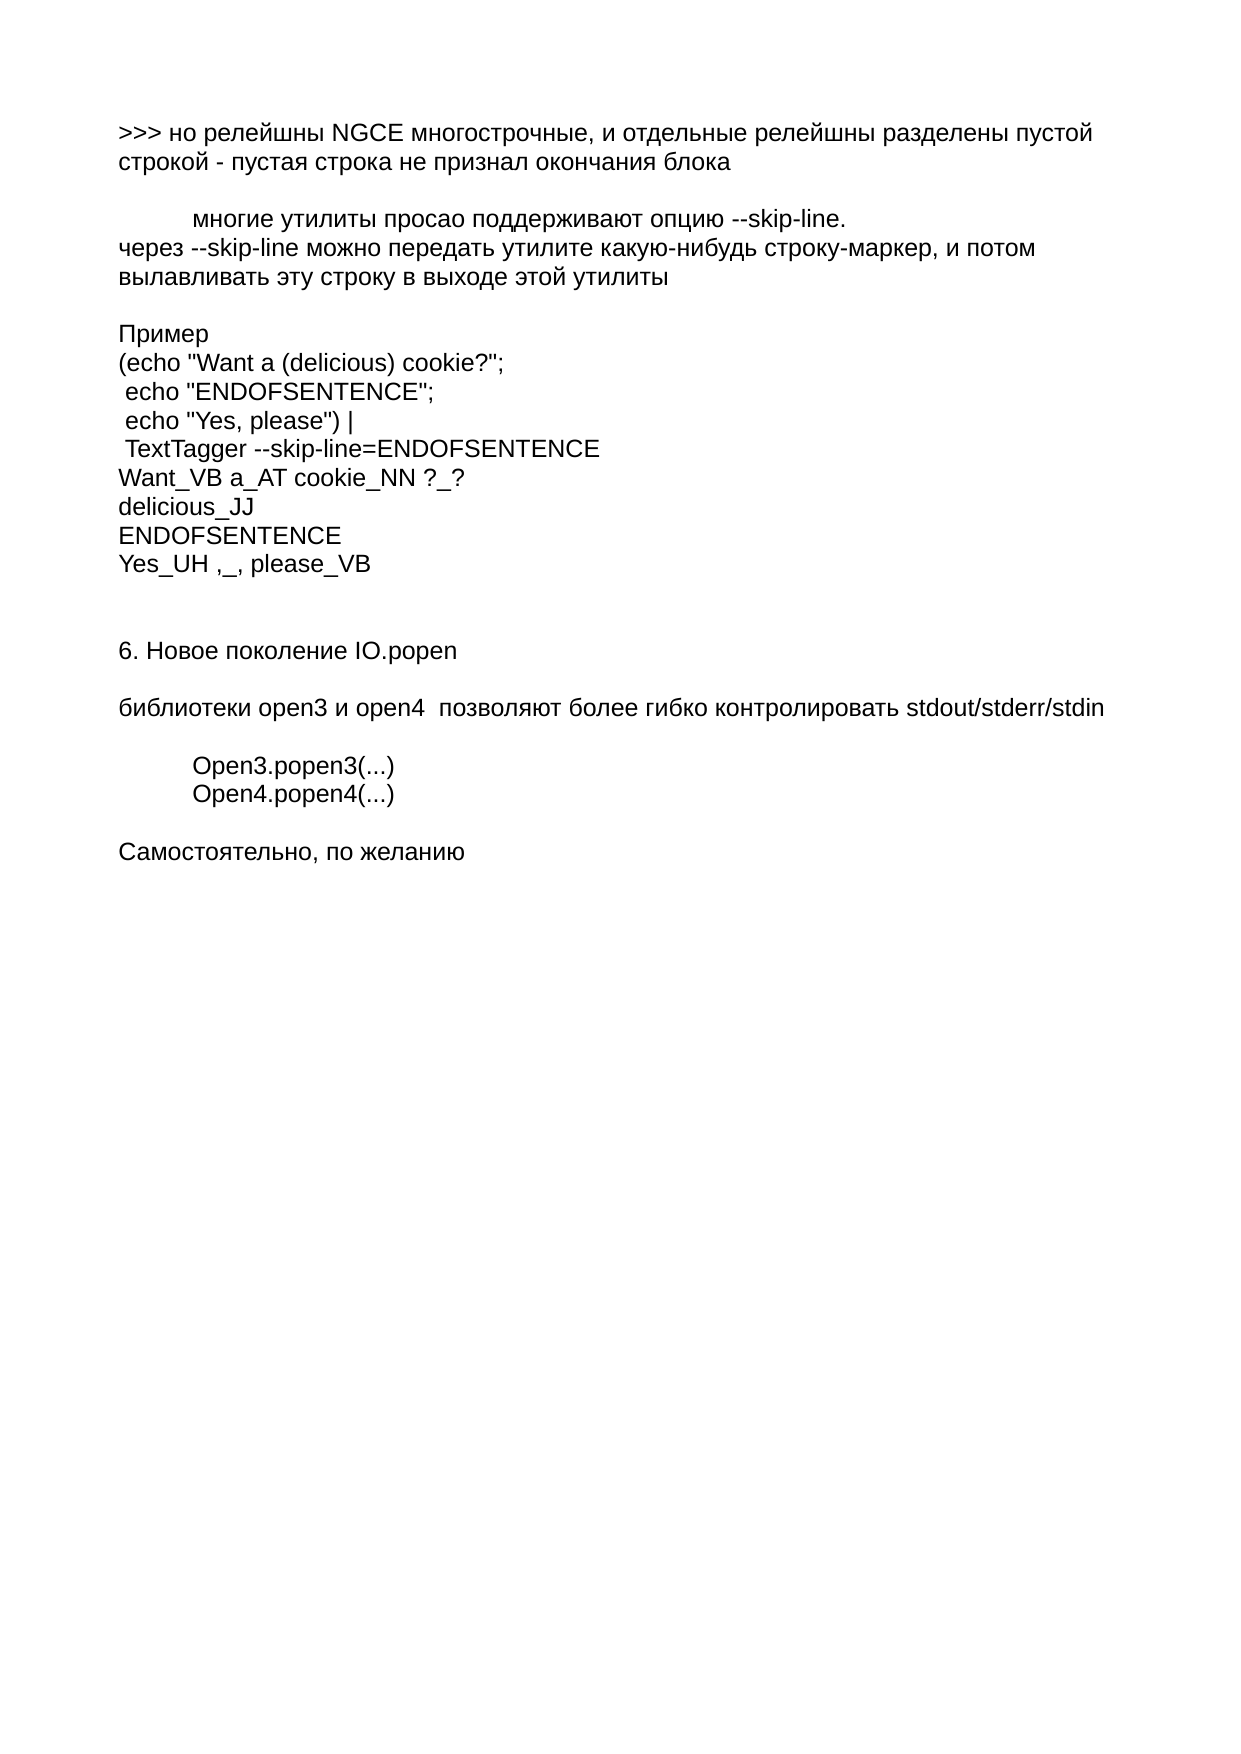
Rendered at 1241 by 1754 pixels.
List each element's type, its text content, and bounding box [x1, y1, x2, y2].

text Пример [118, 319, 1122, 348]
text TextTagger --skip-line=ENDOFSENTENCE [118, 434, 1122, 463]
text ENDOFSENTENCE [118, 521, 1122, 549]
text Want_VB a_AT cookie_NN ?_? [118, 463, 1122, 492]
text 6. Новое поколение IO.popen [118, 636, 1122, 664]
text Самостоятельно, по желанию [118, 837, 1122, 866]
text (echo "Want a (delicious) cookie?"; [118, 348, 1122, 377]
text echo "ENDOFSENTENCE"; [118, 377, 1122, 406]
text Yes_UH ,_, please_VB [118, 549, 1122, 578]
text Open3.popen3(...) [118, 751, 1122, 779]
text библиотеки open3 и open4 позволяют более гибко контролировать stdout/stderr/stdin [118, 693, 1122, 722]
text многие утилиты просао поддерживают опцию --skip-line. [118, 204, 1122, 233]
text Open4.popen4(...) [118, 779, 1122, 808]
text echo "Yes, please") | [118, 406, 1122, 434]
text >>> но релейшны NGCE многострочные, и отдельные релейшны разделены пустой строкой - пустая строка не признал окончания блока [118, 118, 1122, 176]
text delicious_JJ [118, 492, 1122, 521]
text через --skip-line можно передать утилите какую-нибудь строку-маркер, и потом вылавливать эту строку в выходе этой утилиты [118, 233, 1122, 291]
